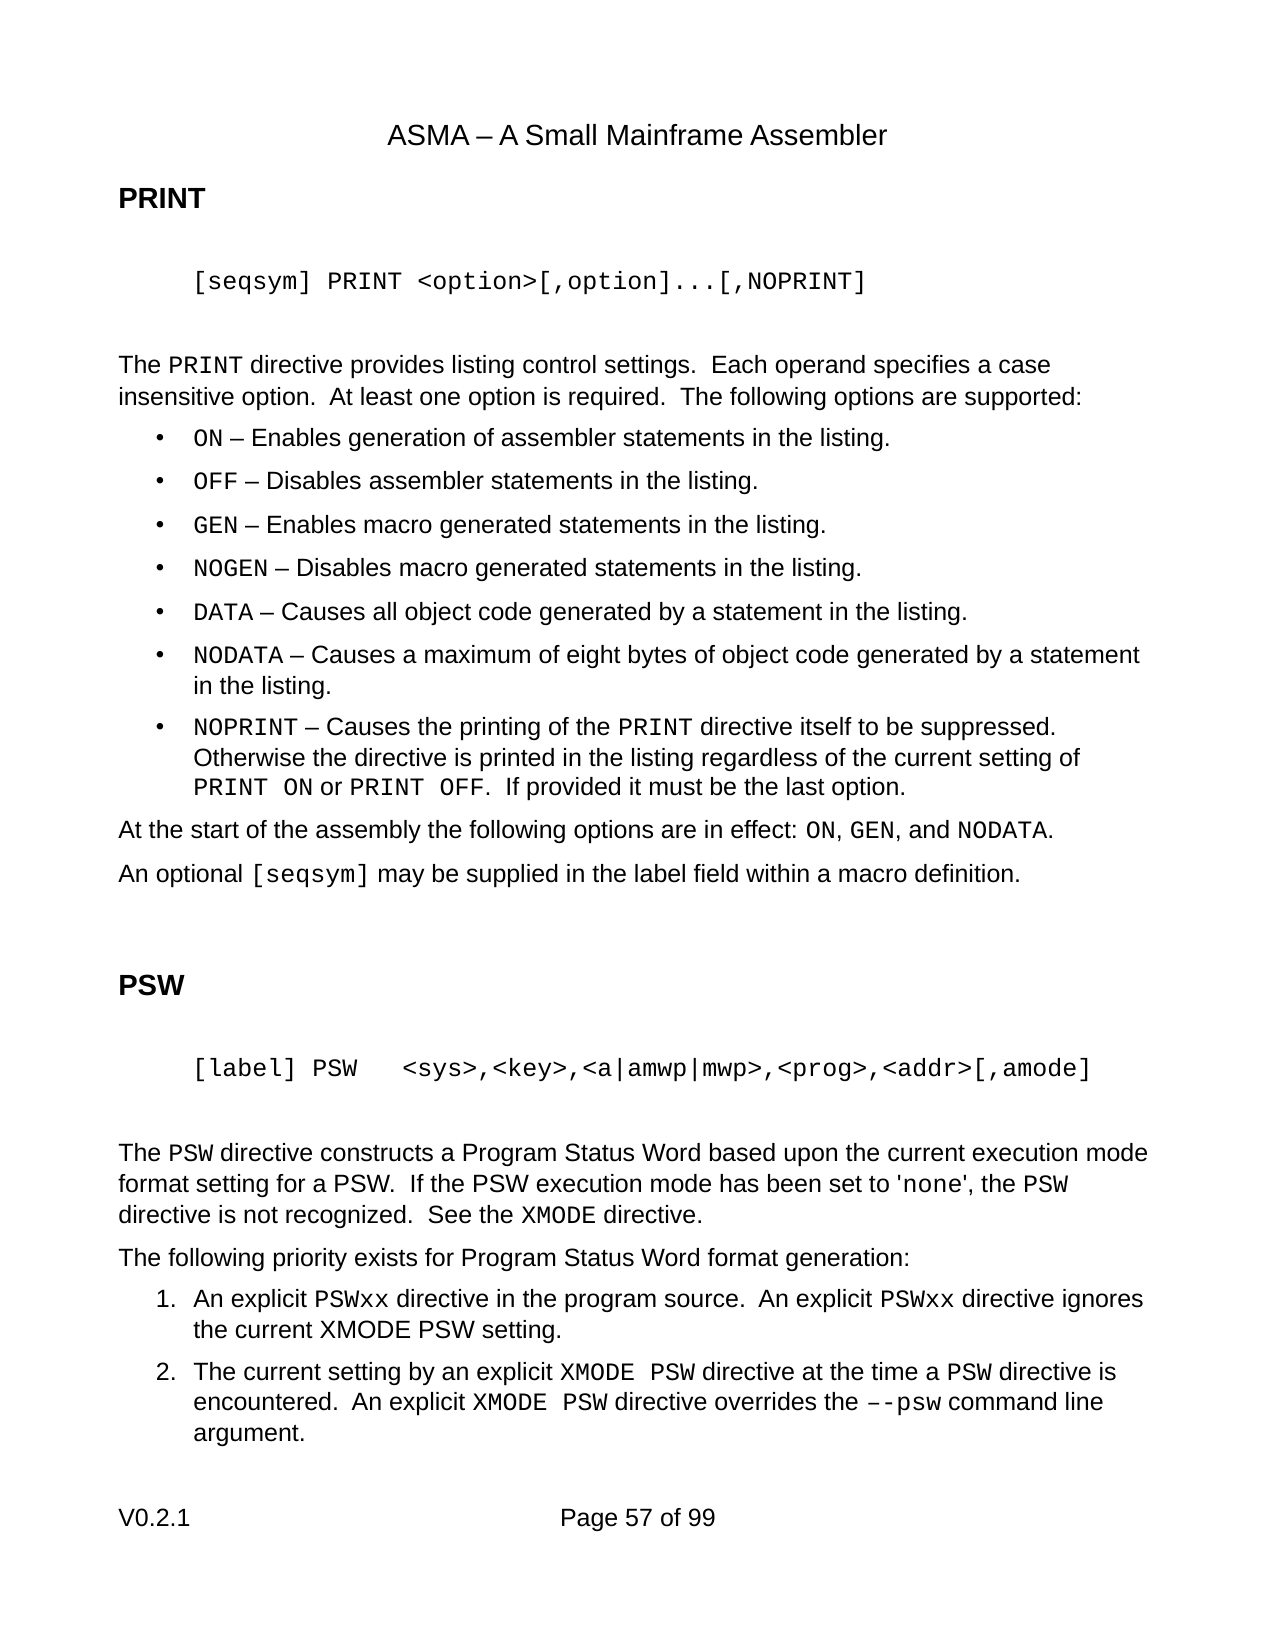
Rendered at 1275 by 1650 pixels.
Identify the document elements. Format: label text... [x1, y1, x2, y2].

list The current setting by an explicit XMODE PSW directive at the time a PSW directive is encountered. An explicit XMODE PSW directive overrides the –-psw command line argument. [156, 1356, 1157, 1447]
text The PSW directive constructs a Program Status Word based upon the current execution mode format setting for a PSW. If the PSW execution mode has been set to 'none', the PSW directive is not recognized. See the XMODE directive. [118, 1138, 1157, 1231]
list DATA – Causes all object code generated by a statement in the listing. [156, 596, 1157, 627]
text The following priority exists for Program Status Word format generation: [118, 1243, 1157, 1272]
text [label] PSW <sys>,<key>,<a|amwp|mwp>,<prog>,<addr>[,amode] [192, 1056, 1157, 1084]
text At the start of the assembly the following options are in effect: ON, GEN, and NODATA. [118, 815, 1157, 846]
list NOPRINT – Causes the printing of the PRINT directive itself to be suppressed. Otherwise the directive is printed in the listing regardless of the current setting of PRINT ON or PRINT OFF. If provided it must be the last option. [156, 712, 1157, 803]
list NODATA – Causes a maximum of eight bytes of object code generated by a statement in the listing. [156, 640, 1157, 699]
list NOGEN – Disables macro generated statements in the listing. [156, 553, 1157, 584]
list GEN – Enables macro generated statements in the listing. [156, 509, 1157, 541]
subtitle PSW [118, 968, 1157, 1002]
text An optional [seqsym] may be supplied in the label field within a macro definition. [118, 859, 1157, 889]
list An explicit PSWxx directive in the program source. An explicit PSWxx directive ignores the current XMODE PSW setting. [156, 1284, 1157, 1344]
list OFF – Disables assembler statements in the listing. [156, 466, 1157, 497]
text [seqsym] PRINT <option>[,option]...[,NOPRINT] [192, 268, 1157, 297]
list ON – Enables generation of assembler statements in the listing. [156, 423, 1157, 454]
text The PRINT directive provides listing control settings. Each operand specifies a case insensitive option. At least one option is required. The following options are supported: [118, 351, 1157, 410]
subtitle PRINT [118, 181, 1157, 215]
